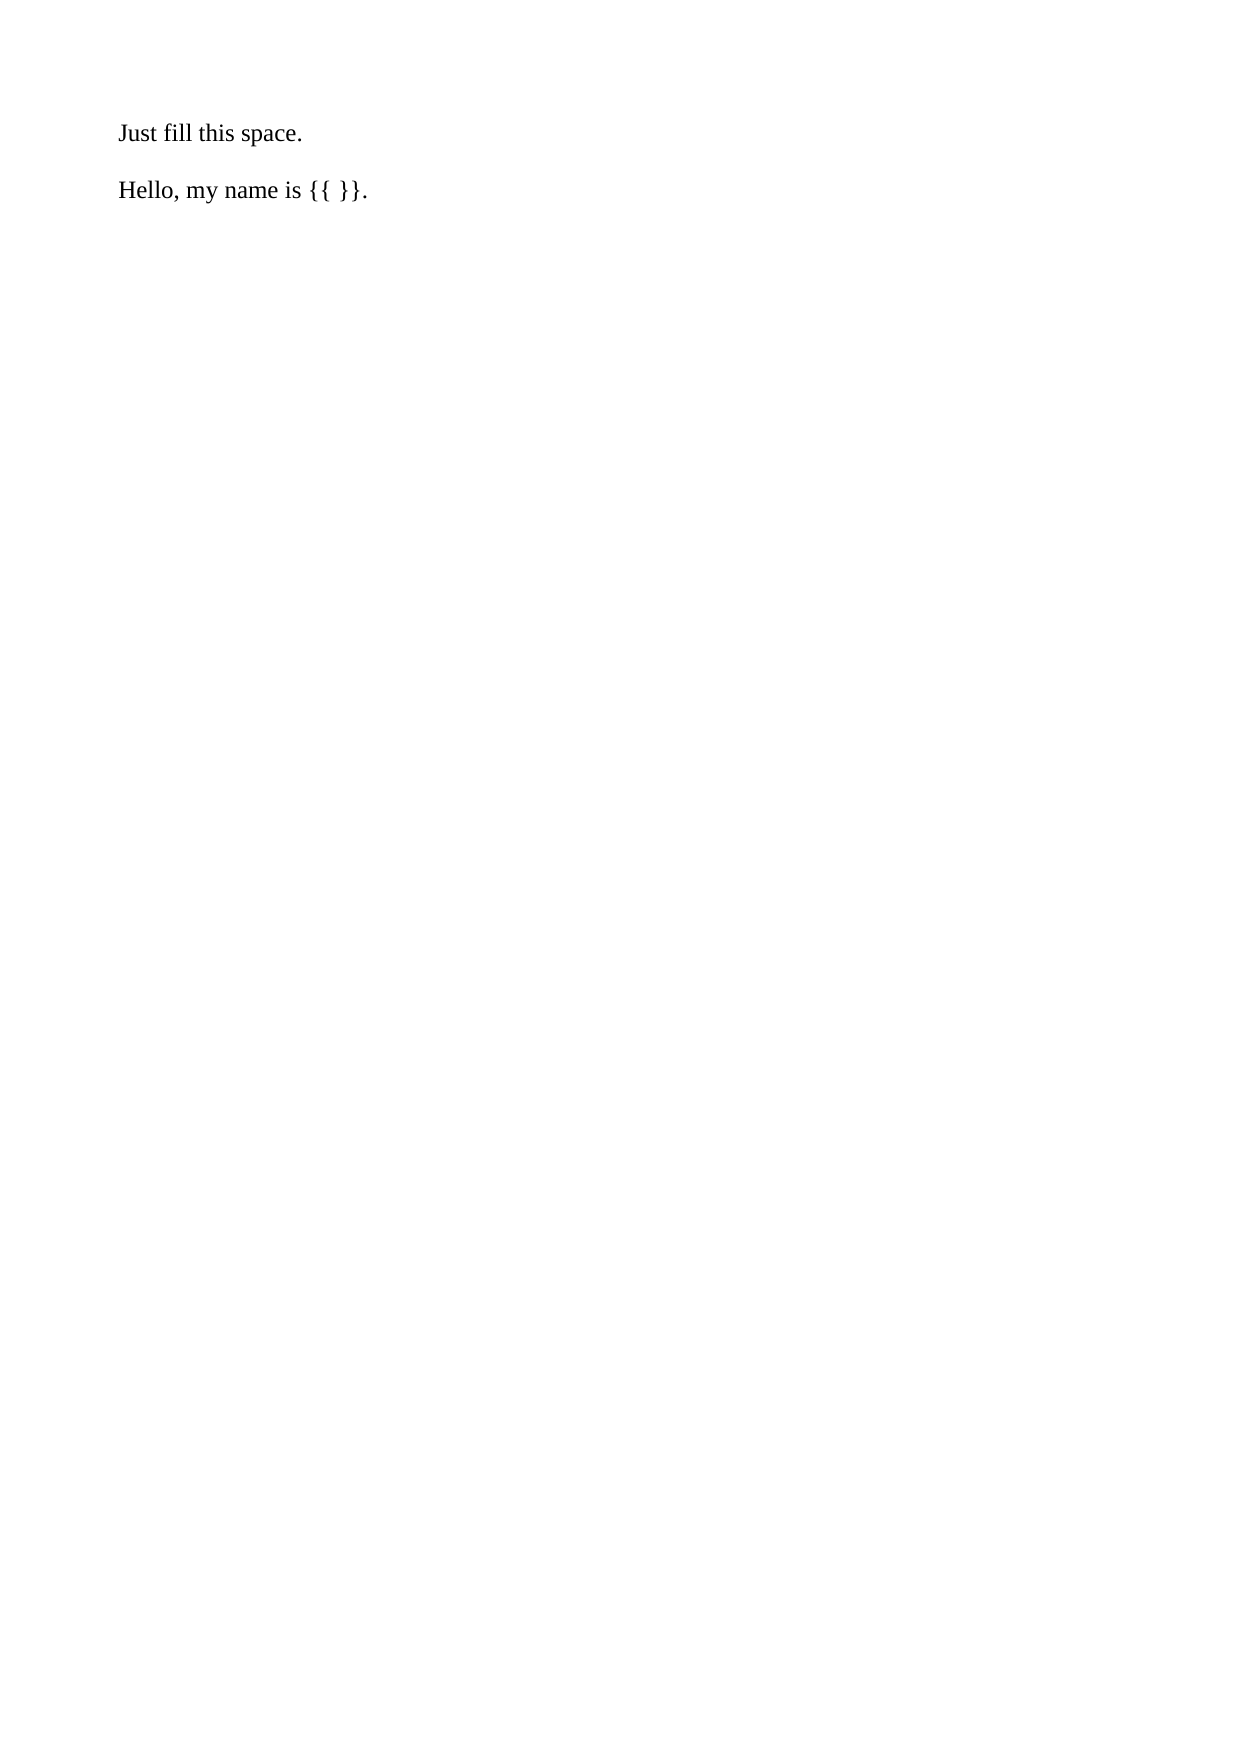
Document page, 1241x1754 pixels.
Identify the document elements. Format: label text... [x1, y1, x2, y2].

text Just fill this space. [118, 118, 1122, 147]
text Hello, my name is {{ }}. [118, 176, 1122, 204]
